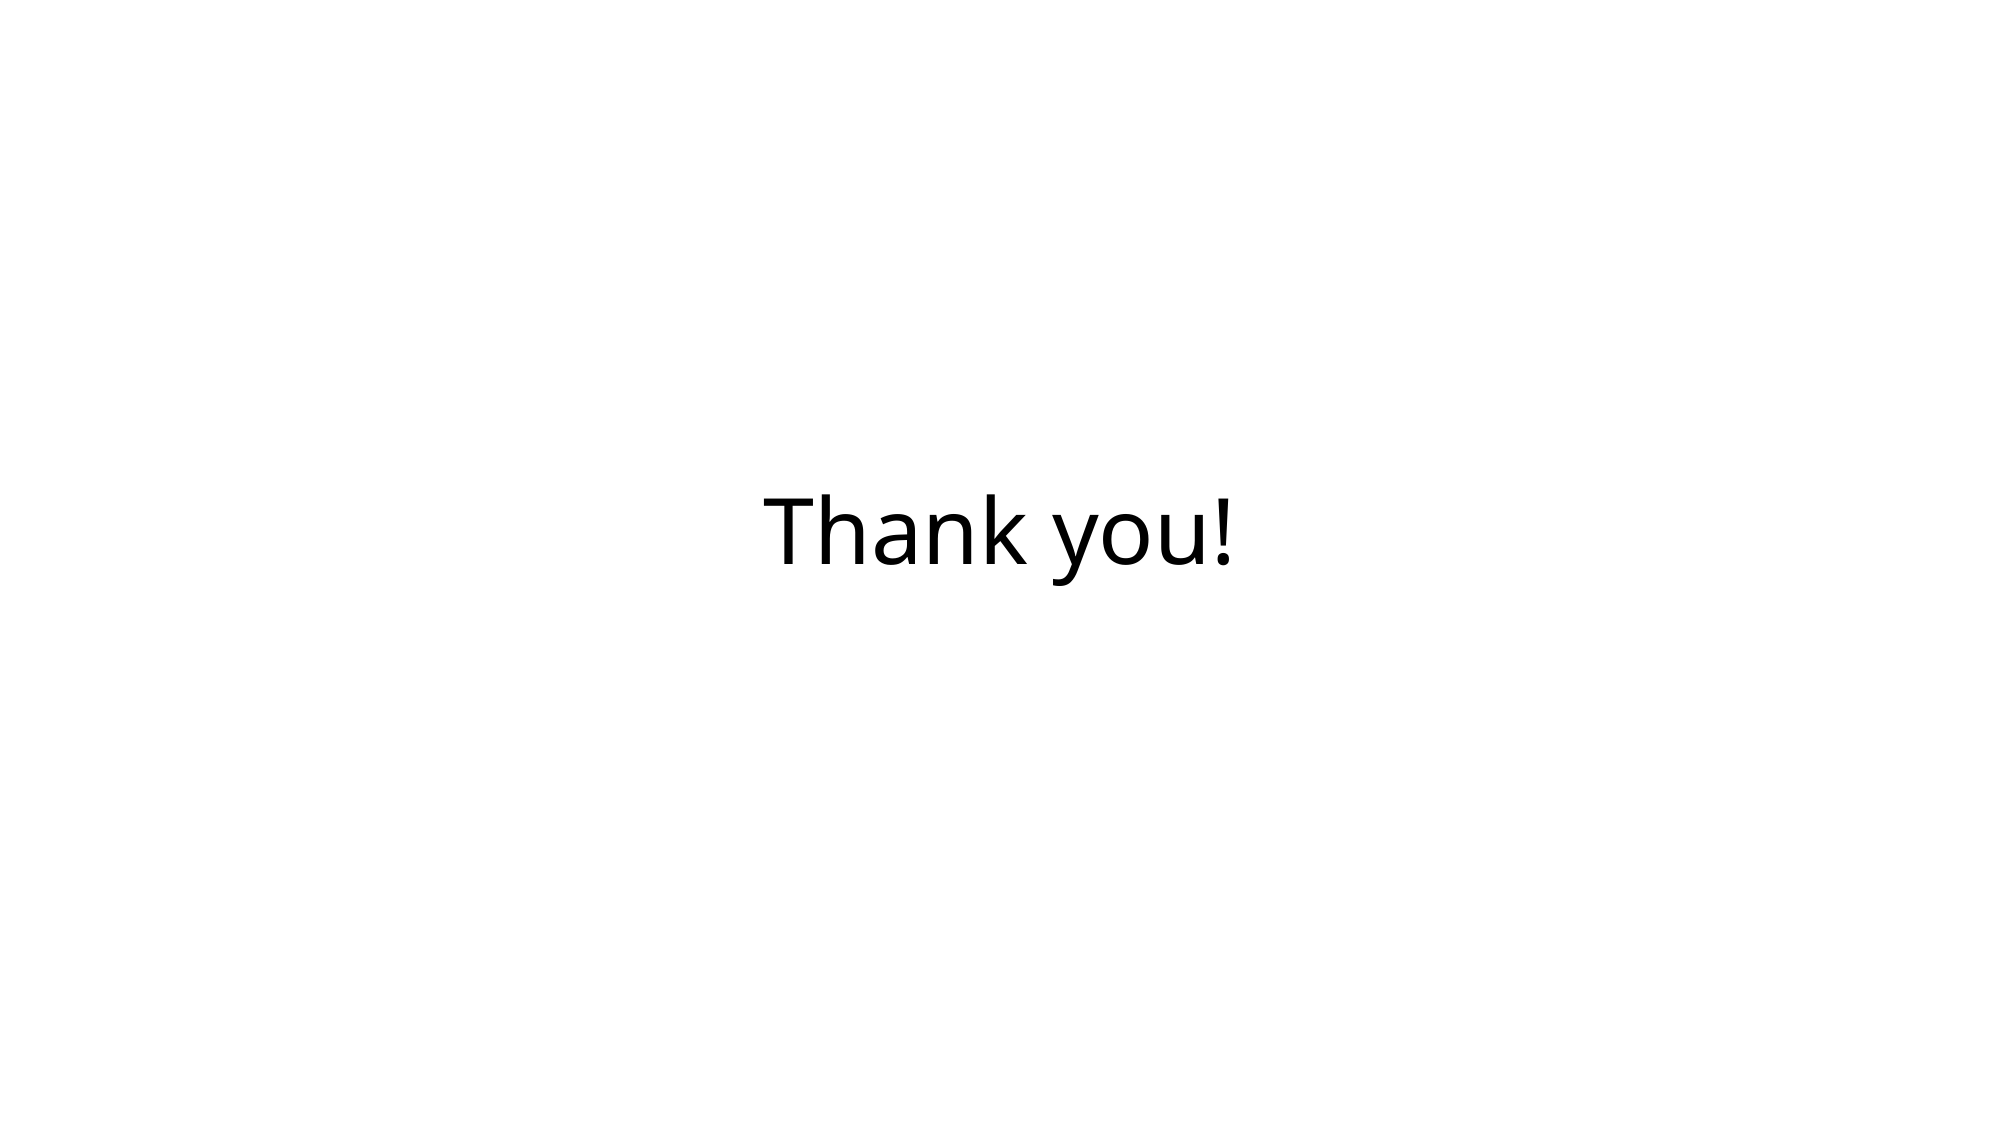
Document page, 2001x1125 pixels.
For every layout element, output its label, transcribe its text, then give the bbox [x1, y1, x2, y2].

title Thank you! [137, 59, 1863, 1011]
